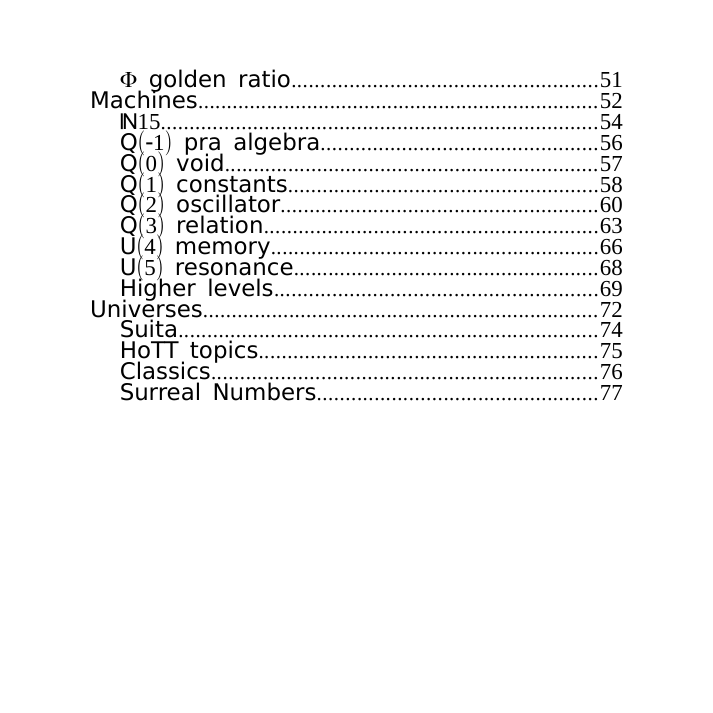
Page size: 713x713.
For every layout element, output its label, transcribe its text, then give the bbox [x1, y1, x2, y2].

text Q(3) relation 63 [119, 218, 622, 238]
text Q(2) oscillator 60 [119, 197, 622, 218]
text U(5) resonance 68 [119, 259, 622, 280]
text HoTT topics 75 [119, 343, 622, 363]
text Q(1) constants 58 [119, 176, 622, 197]
text Surreal Numbers 77 [119, 384, 622, 405]
text Universes 72 [90, 301, 622, 322]
text Q(-1) pra algebra 56 [119, 134, 622, 155]
text Suita 74 [119, 322, 622, 343]
text Higher levels 69 [119, 280, 622, 301]
text ℕ15 54 [119, 113, 622, 134]
text Classics 76 [119, 363, 622, 384]
text Φ golden ratio 51 [119, 72, 622, 93]
text Q(0) void 57 [119, 155, 622, 176]
text U(4) memory 66 [119, 238, 622, 259]
text Machines 52 [90, 93, 622, 113]
